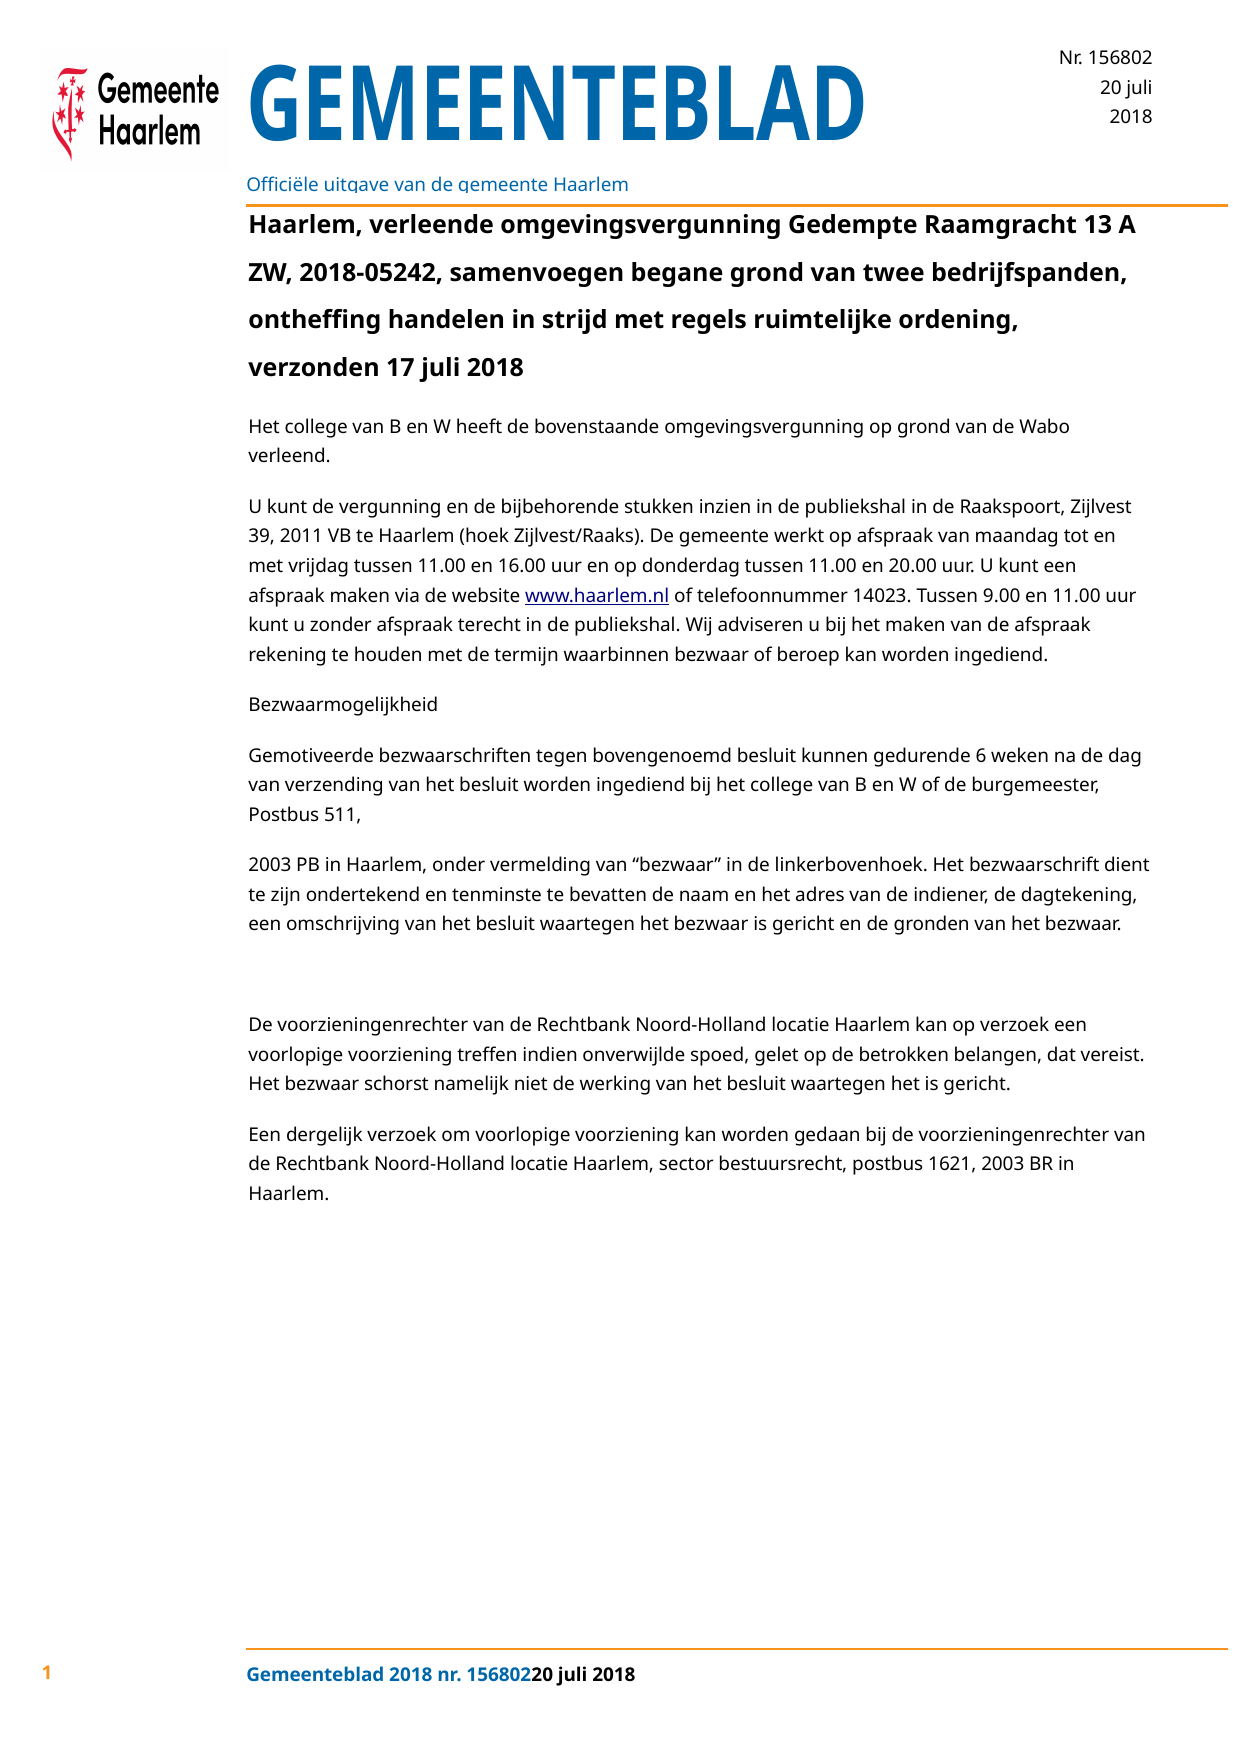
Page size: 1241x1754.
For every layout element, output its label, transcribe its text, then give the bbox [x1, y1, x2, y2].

text Haarlem, verleende omgevingsvergunning Gedempte Raamgracht 13 A ZW, 2018-05242, samenvoegen begane grond van twee bedrijfspanden, ontheffing handelen in strijd met regels ruimtelijke ordening, verzonden 17 juli 2018 [248, 207, 1152, 384]
text Het college van B en W heeft de bovenstaande omgevingsvergunning op grond van de Wabo verleend. [248, 413, 1152, 468]
text U kunt de vergunning en de bijbehorende stukken inzien in de publiekshal in de Raakspoort, Zijlvest 39, 2011 VB te Haarlem (hoek Zijlvest/Raaks). De gemeente werkt op afspraak van maandag tot en met vrijdag tussen 11.00 en 16.00 uur en op donderdag tussen 11.00 en 20.00 uur. U kunt een afspraak maken via de website www.haarlem.nl of telefoonnummer 14023. Tussen 9.00 en 11.00 uur kunt u zonder afspraak terecht in de publiekshal. Wij adviseren u bij het maken van de afspraak rekening te houden met de termijn waarbinnen bezwaar of beroep kan worden ingediend. [248, 493, 1152, 667]
text Gemotiveerde bezwaarschriften tegen bovengenoemd besluit kunnen gedurende 6 weken na de dag van verzending van het besluit worden ingediend bij het college van B en W of de burgemeester, Postbus 511, [248, 742, 1152, 827]
text Bezwaarmogelijkheid [248, 691, 1152, 717]
text 2003 PB in Haarlem, onder vermelding van “bezwaar” in de linkerbovenhoek. Het bezwaarschrift dient te zijn ondertekend en tenminste te bevatten de naam en het adres van de indiener, de dagtekening, een omschrijving van het besluit waartegen het bezwaar is gericht en de gronden van het bezwaar. [248, 851, 1152, 936]
text Een dergelijk verzoek om voorlopige voorziening kan worden gedaan bij de voorzieningenrechter van de Rechtbank Noord-Holland locatie Haarlem, sector bestuursrecht, postbus 1621, 2003 BR in Haarlem. [248, 1121, 1152, 1206]
picture [41, 47, 231, 172]
text De voorzieningenrechter van de Rechtbank Noord-Holland locatie Haarlem kan op verzoek een voorlopige voorziening treffen indien onverwijlde spoed, gelet op de betrokken belangen, dat vereist. Het bezwaar schorst namelijk niet de werking van het besluit waartegen het is gericht. [248, 1011, 1152, 1096]
